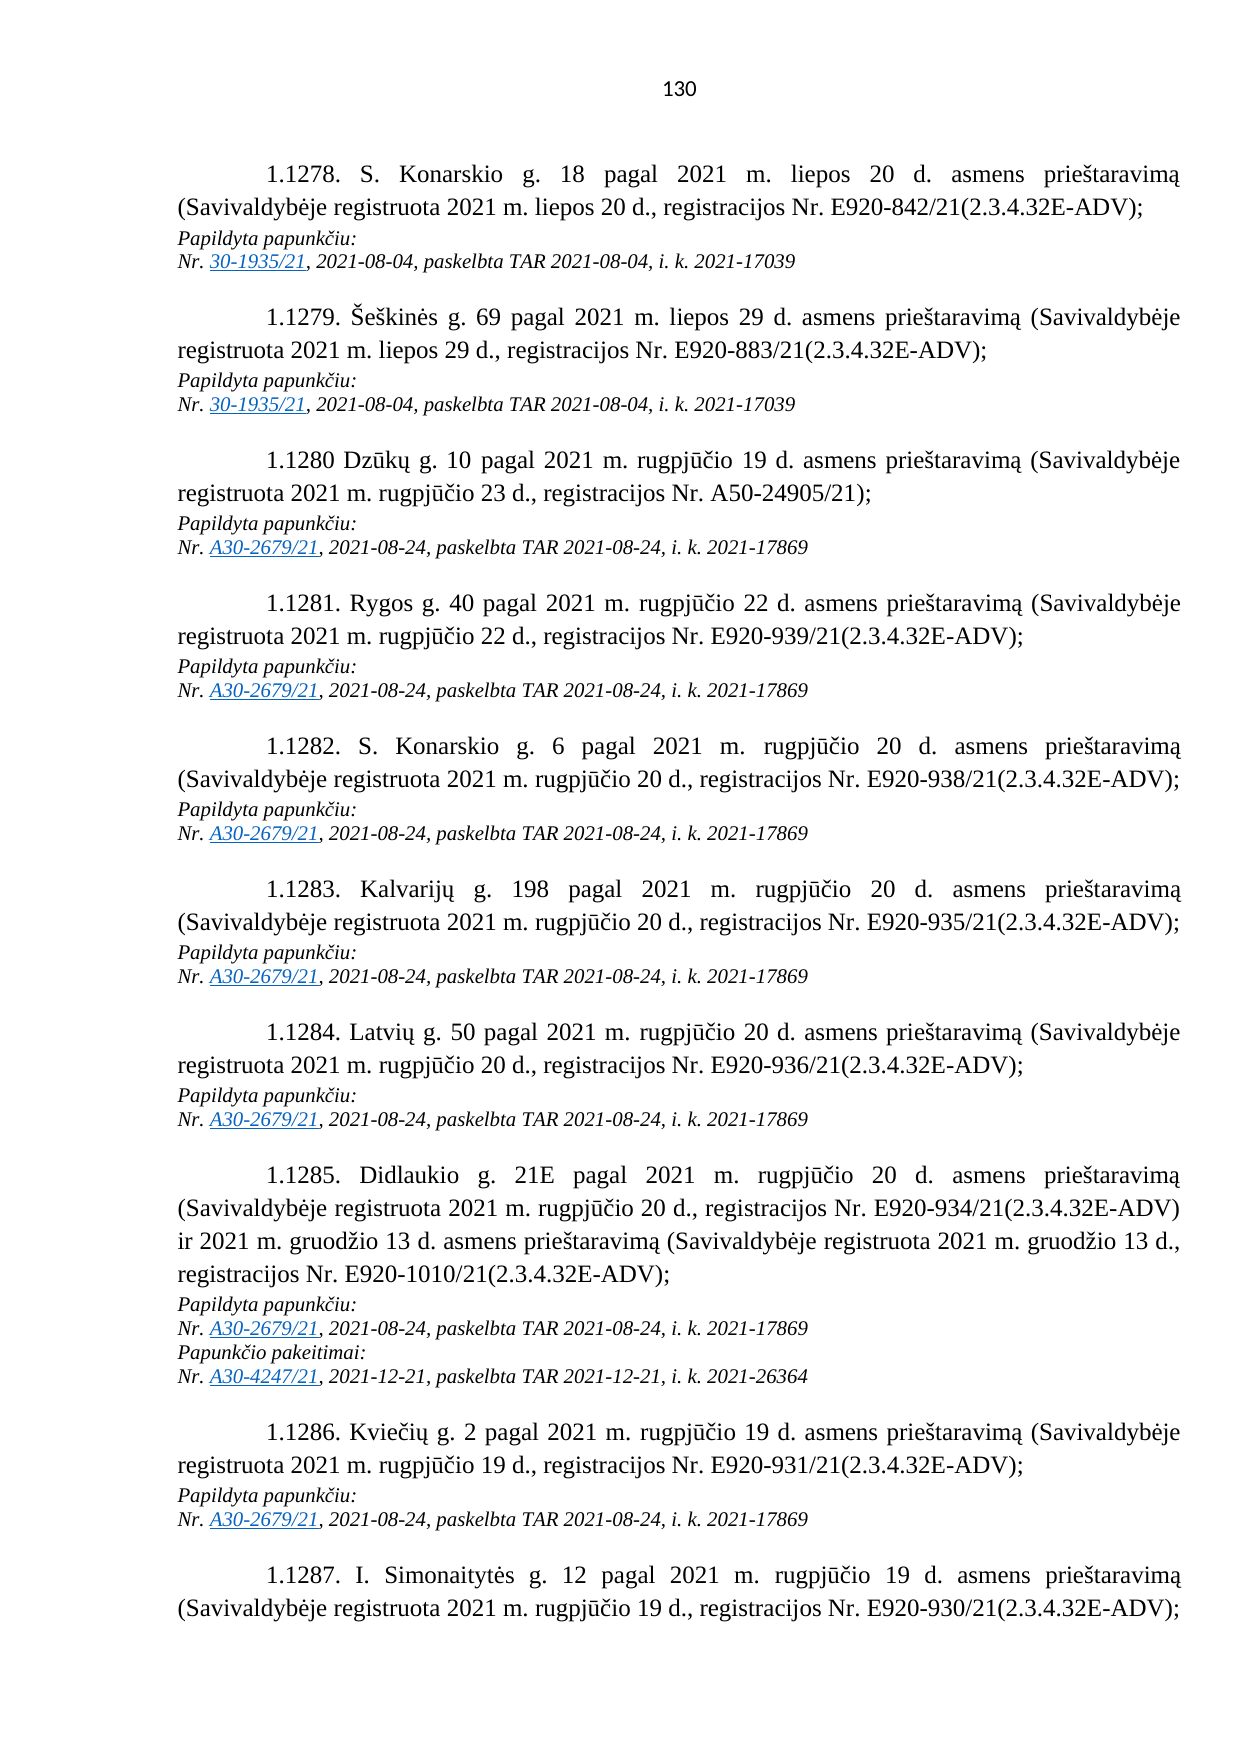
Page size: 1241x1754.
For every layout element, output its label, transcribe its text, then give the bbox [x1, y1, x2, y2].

text Papildyta papunkčiu: [177, 940, 1181, 964]
text 1.1282. S. Konarskio g. 6 pagal 2021 m. rugpjūčio 20 d. asmens prieštaravimą (Savivaldybėje registruota 2021 m. rugpjūčio 20 d., registracijos Nr. E920-938/21(2.3.4.32E-ADV); [177, 731, 1181, 793]
text Papildyta papunkčiu: [177, 654, 1181, 678]
text 1.1286. Kviečių g. 2 pagal 2021 m. rugpjūčio 19 d. asmens prieštaravimą (Savivaldybėje registruota 2021 m. rugpjūčio 19 d., registracijos Nr. E920-931/21(2.3.4.32E-ADV); [177, 1417, 1181, 1479]
text Nr. A30-2679/21, 2021-08-24, paskelbta TAR 2021-08-24, i. k. 2021-17869 [177, 1107, 1181, 1131]
text 1.1284. Latvių g. 50 pagal 2021 m. rugpjūčio 20 d. asmens prieštaravimą (Savivaldybėje registruota 2021 m. rugpjūčio 20 d., registracijos Nr. E920-936/21(2.3.4.32E-ADV); [177, 1017, 1181, 1079]
text Nr. 30-1935/21, 2021-08-04, paskelbta TAR 2021-08-04, i. k. 2021-17039 [177, 249, 1181, 273]
text Papildyta papunkčiu: [177, 797, 1181, 821]
text 1.1279. Šeškinės g. 69 pagal 2021 m. liepos 29 d. asmens prieštaravimą (Savivaldybėje registruota 2021 m. liepos 29 d., registracijos Nr. E920-883/21(2.3.4.32E-ADV); [177, 302, 1181, 364]
text Nr. A30-4247/21, 2021-12-21, paskelbta TAR 2021-12-21, i. k. 2021-26364 [177, 1364, 1181, 1388]
text Nr. A30-2679/21, 2021-08-24, paskelbta TAR 2021-08-24, i. k. 2021-17869 [177, 964, 1181, 988]
text Papildyta papunkčiu: [177, 225, 1181, 249]
text Papildyta papunkčiu: [177, 511, 1181, 535]
text Nr. A30-2679/21, 2021-08-24, paskelbta TAR 2021-08-24, i. k. 2021-17869 [177, 1316, 1181, 1340]
text 1.1285. Didlaukio g. 21E pagal 2021 m. rugpjūčio 20 d. asmens prieštaravimą (Savivaldybėje registruota 2021 m. rugpjūčio 20 d., registracijos Nr. E920-934/21(2.3.4.32E-ADV) ir 2021 m. gruodžio 13 d. asmens prieštaravimą (Savivaldybėje registruota 2021 m. gruodžio 13 d., registracijos Nr. E920-1010/21(2.3.4.32E-ADV); [177, 1160, 1181, 1288]
text Nr. A30-2679/21, 2021-08-24, paskelbta TAR 2021-08-24, i. k. 2021-17869 [177, 821, 1181, 845]
text Papildyta papunkčiu: [177, 1083, 1181, 1107]
text Papildyta papunkčiu: [177, 1483, 1181, 1507]
text Papildyta papunkčiu: [177, 1292, 1181, 1316]
text Papildyta papunkčiu: [177, 368, 1181, 392]
text 1.1281. Rygos g. 40 pagal 2021 m. rugpjūčio 22 d. asmens prieštaravimą (Savivaldybėje registruota 2021 m. rugpjūčio 22 d., registracijos Nr. E920-939/21(2.3.4.32E-ADV); [177, 588, 1181, 650]
text Nr. A30-2679/21, 2021-08-24, paskelbta TAR 2021-08-24, i. k. 2021-17869 [177, 678, 1181, 702]
text Nr. A30-2679/21, 2021-08-24, paskelbta TAR 2021-08-24, i. k. 2021-17869 [177, 1507, 1181, 1531]
text 1.1278. S. Konarskio g. 18 pagal 2021 m. liepos 20 d. asmens prieštaravimą (Savivaldybėje registruota 2021 m. liepos 20 d., registracijos Nr. E920-842/21(2.3.4.32E-ADV); [177, 159, 1181, 221]
text 1.1287. I. Simonaitytės g. 12 pagal 2021 m. rugpjūčio 19 d. asmens prieštaravimą (Savivaldybėje registruota 2021 m. rugpjūčio 19 d., registracijos Nr. E920-930/21(2.3.4.32E-ADV); [177, 1560, 1181, 1622]
text 1.1283. Kalvarijų g. 198 pagal 2021 m. rugpjūčio 20 d. asmens prieštaravimą (Savivaldybėje registruota 2021 m. rugpjūčio 20 d., registracijos Nr. E920-935/21(2.3.4.32E-ADV); [177, 874, 1181, 936]
text 1.1280 Dzūkų g. 10 pagal 2021 m. rugpjūčio 19 d. asmens prieštaravimą (Savivaldybėje registruota 2021 m. rugpjūčio 23 d., registracijos Nr. A50-24905/21); [177, 445, 1181, 507]
text Nr. 30-1935/21, 2021-08-04, paskelbta TAR 2021-08-04, i. k. 2021-17039 [177, 392, 1181, 416]
text Papunkčio pakeitimai: [177, 1340, 1181, 1364]
text Nr. A30-2679/21, 2021-08-24, paskelbta TAR 2021-08-24, i. k. 2021-17869 [177, 535, 1181, 559]
